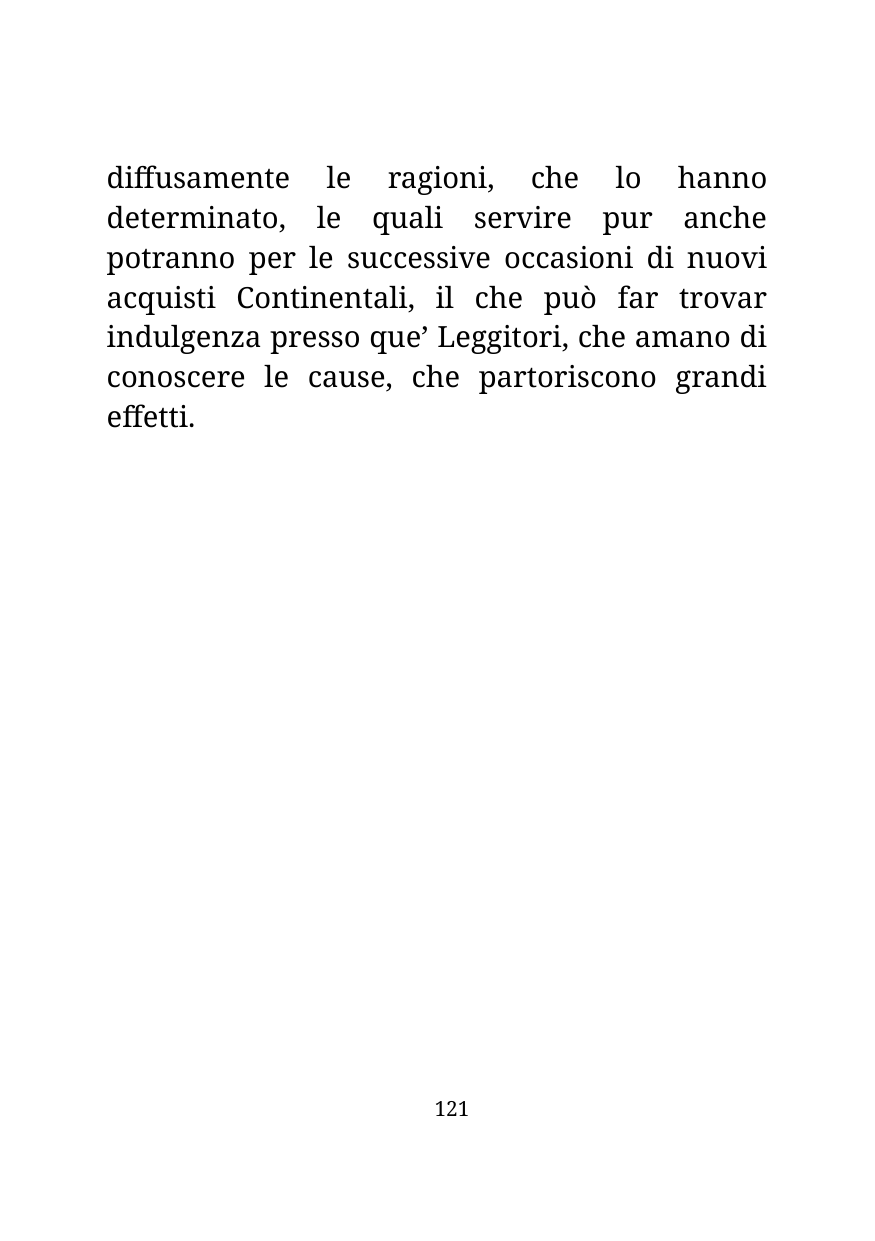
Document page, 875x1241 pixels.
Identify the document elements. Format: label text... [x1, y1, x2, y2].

text diffusamente le ragioni, che lo hanno determinato, le quali servire pur anche potranno per le successive occasioni di nuovi acquisti Continentali, il che può far trovar indulgenza presso que’ Leggitori, che amano di conoscere le cause, che partoriscono grandi effetti. [106, 158, 768, 436]
